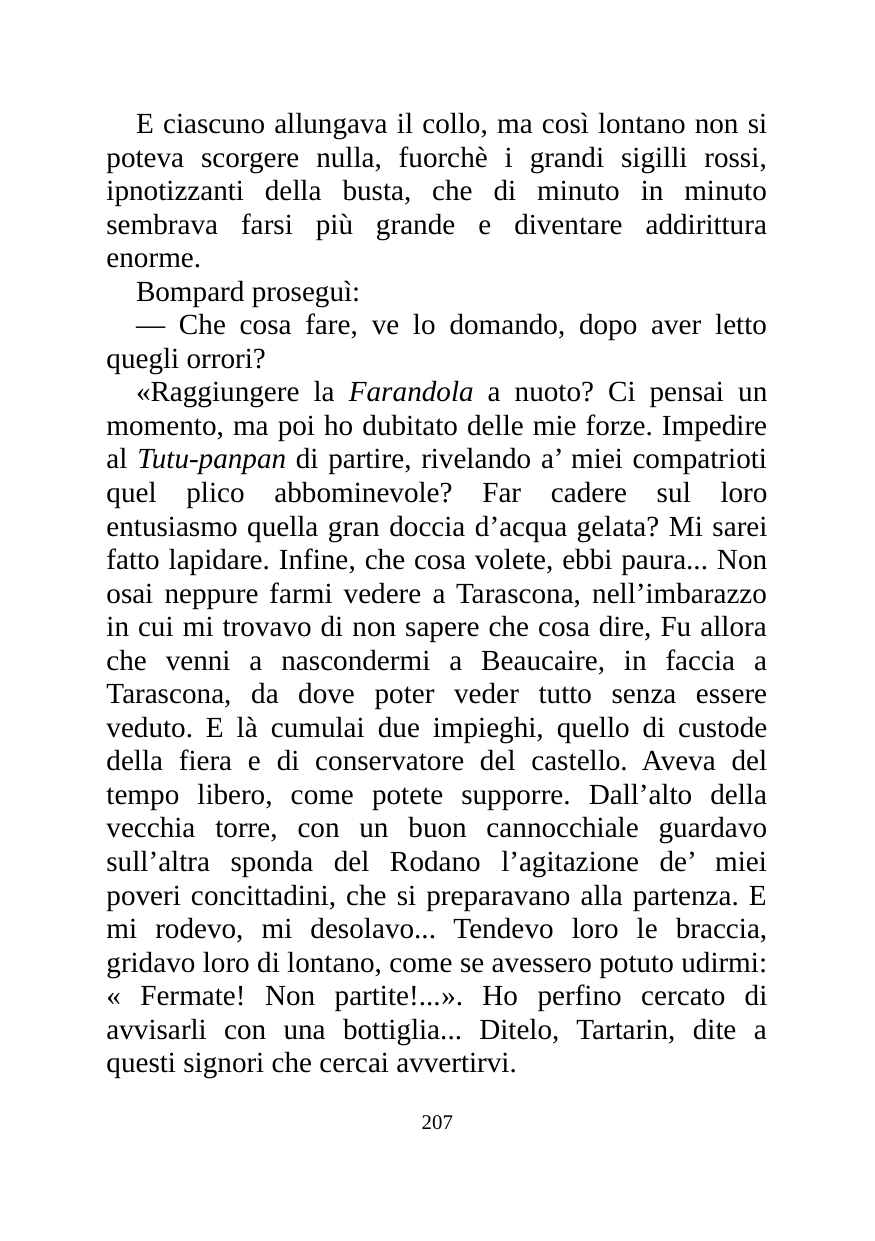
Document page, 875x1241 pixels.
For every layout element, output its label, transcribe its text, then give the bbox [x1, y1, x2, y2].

text E ciascuno allungava il collo, ma così lontano non si poteva scorgere nulla, fuorchè i grandi sigilli rossi, ipnotizzanti della busta, che di minuto in minuto sembrava farsi più grande e diventare addirittura enorme. [106, 106, 768, 274]
text «Raggiungere la Farandola a nuoto? Ci pensai un momento, ma poi ho dubitato delle mie forze. Impedire al Tutu-panpan di partire, rivelando a’ miei compatrioti quel plico abbominevole? Far cadere sul loro entusiasmo quella gran doccia d’acqua gelata? Mi sarei fatto lapidare. Infine, che cosa volete, ebbi paura... Non osai neppure farmi vedere a Tarascona, nell’imbarazzo in cui mi trovavo di non sapere che cosa dire, Fu allora che venni a nascondermi a Beaucaire, in faccia a Tarascona, da dove poter veder tutto senza essere veduto. E là cumulai due impieghi, quello di custode della fiera e di conservatore del castello. Aveva del tempo libero, come potete supporre. Dall’alto della vecchia torre, con un buon cannocchiale guardavo sull’altra sponda del Rodano l’agitazione de’ miei poveri concittadini, che si preparavano alla partenza. E mi rodevo, mi desolavo... Tendevo loro le braccia, gridavo loro di lontano, come se avessero potuto udirmi: « Fermate! Non partite!...». Ho perfino cercato di avvisarli con una bottiglia... Ditelo, Tartarin, dite a questi signori che cercai avvertirvi. [106, 374, 768, 1079]
text — Che cosa fare, ve lo domando, dopo aver letto quegli orrori? [106, 307, 768, 374]
text Bompard proseguì: [106, 274, 768, 307]
